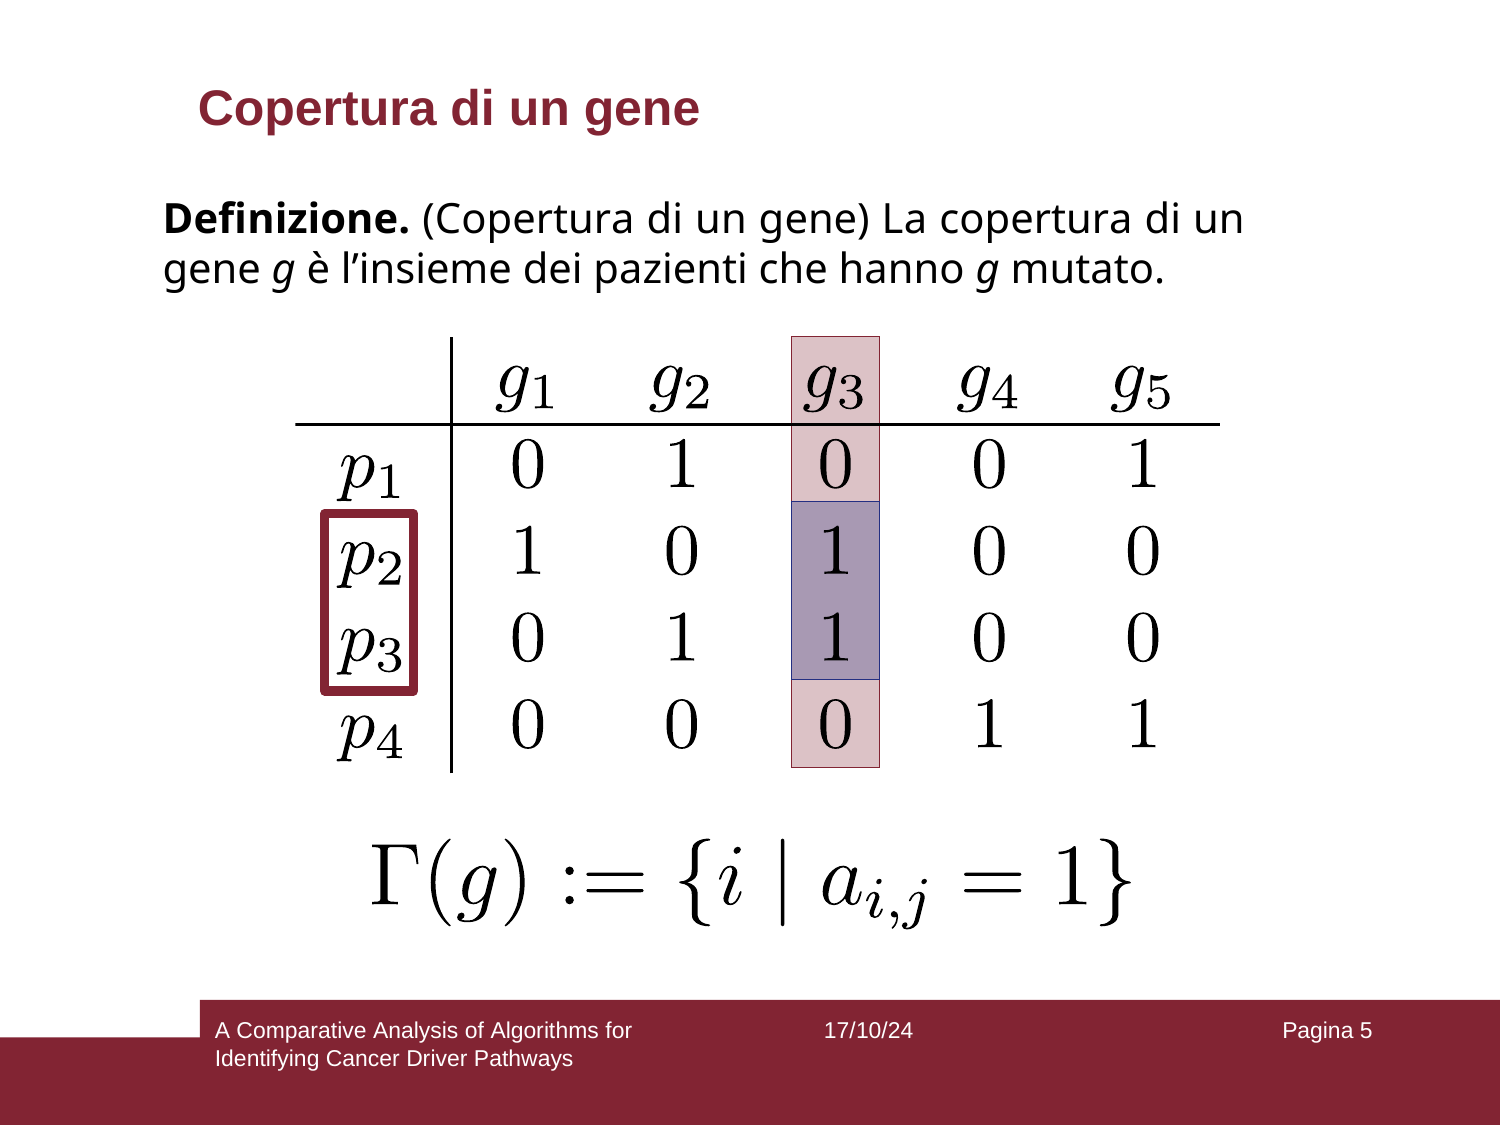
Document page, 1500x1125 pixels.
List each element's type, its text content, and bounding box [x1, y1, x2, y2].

text_box 17/10/24 [712, 1008, 1026, 1084]
text_box Pagina <number> [1074, 1008, 1388, 1084]
text_box A Comparative Analysis of Algorithms for Identifying Cancer Driver Pathways [199, 1008, 676, 1084]
title Copertura di un gene [183, 67, 1400, 150]
text_box Definizione. (Copertura di un gene) La copertura di un gene g è l’insieme dei pazienti che hanno g mutato. [147, 184, 1359, 350]
picture [295, 350, 1241, 780]
picture [372, 838, 1131, 930]
